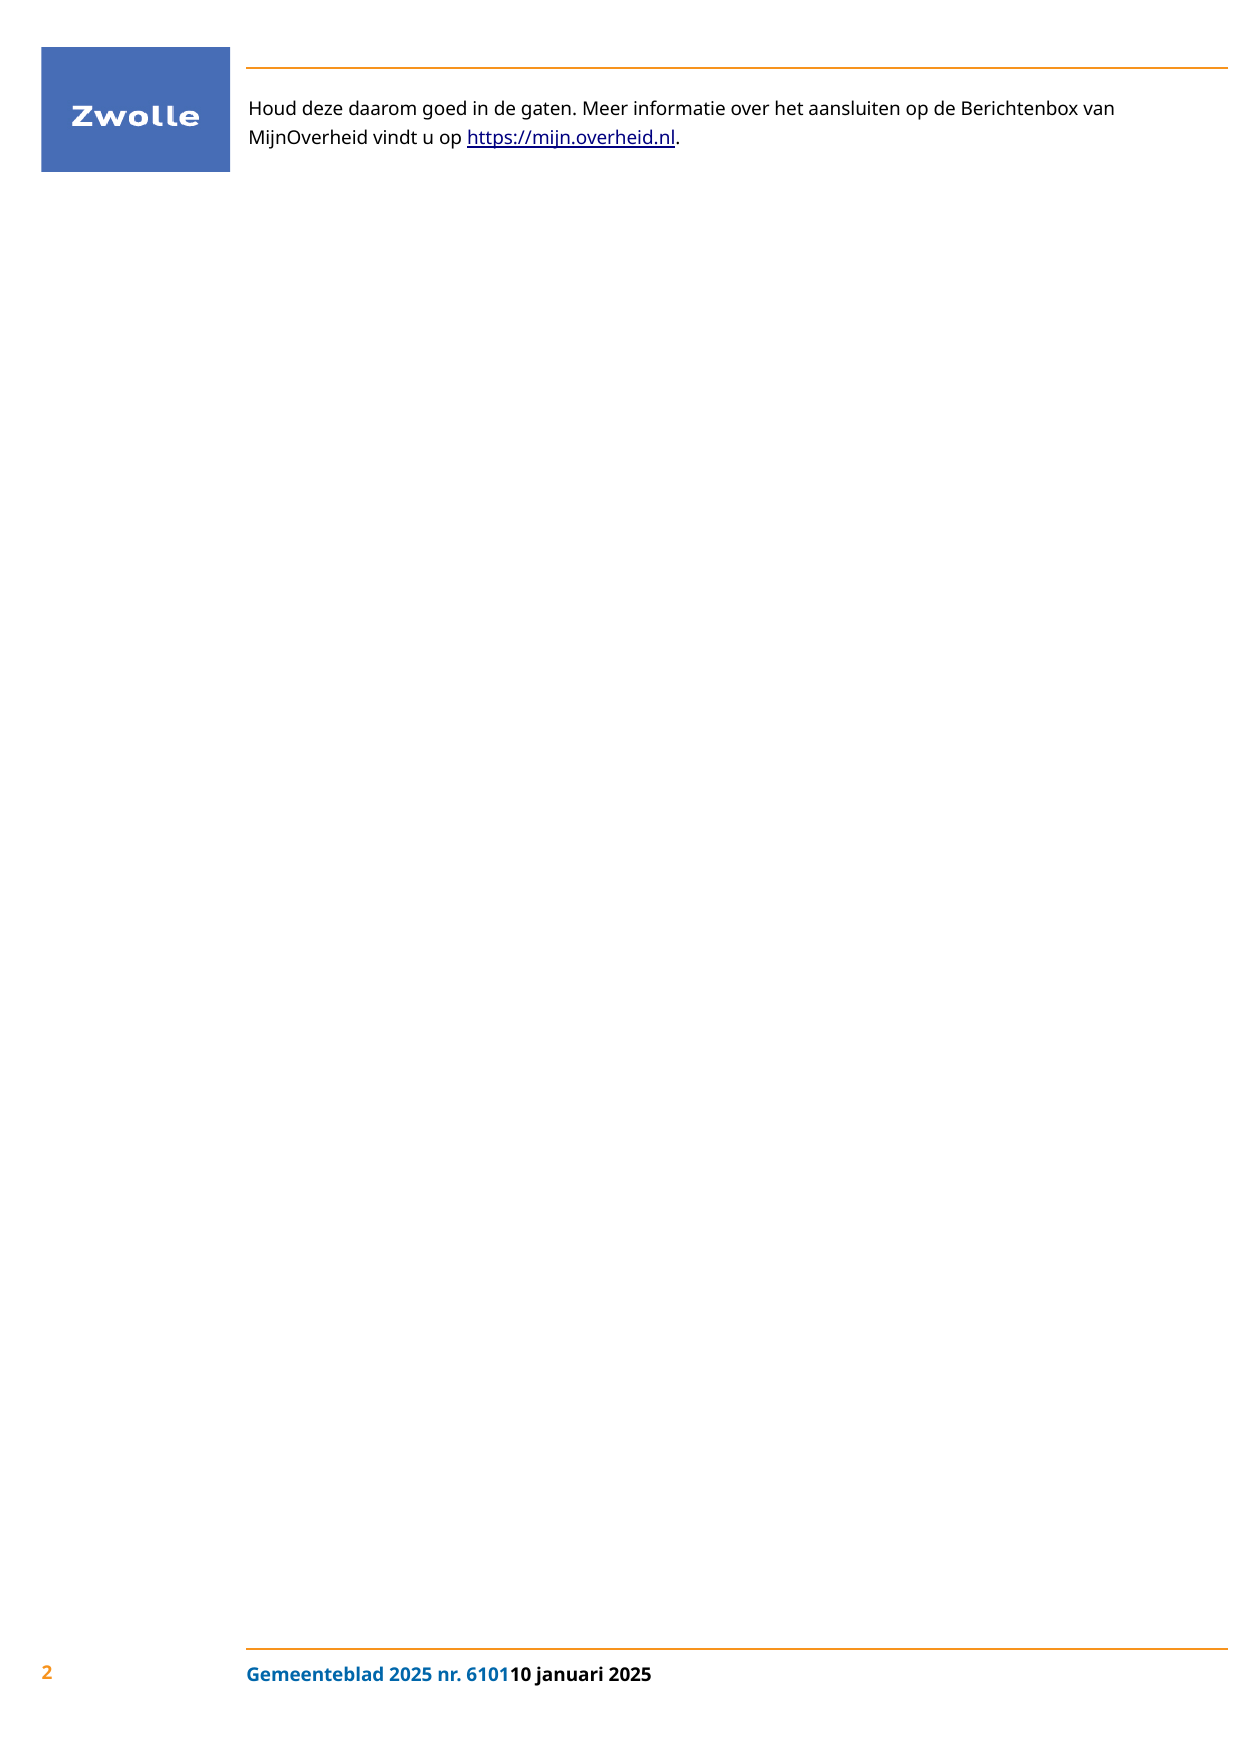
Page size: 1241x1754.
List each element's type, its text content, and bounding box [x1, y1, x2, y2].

text Houd deze daarom goed in de gaten. Meer informatie over het aansluiten op de Berichtenbox van MijnOverheid vindt u op https://mijn.overheid.nl. [248, 95, 1152, 150]
picture [41, 47, 231, 172]
